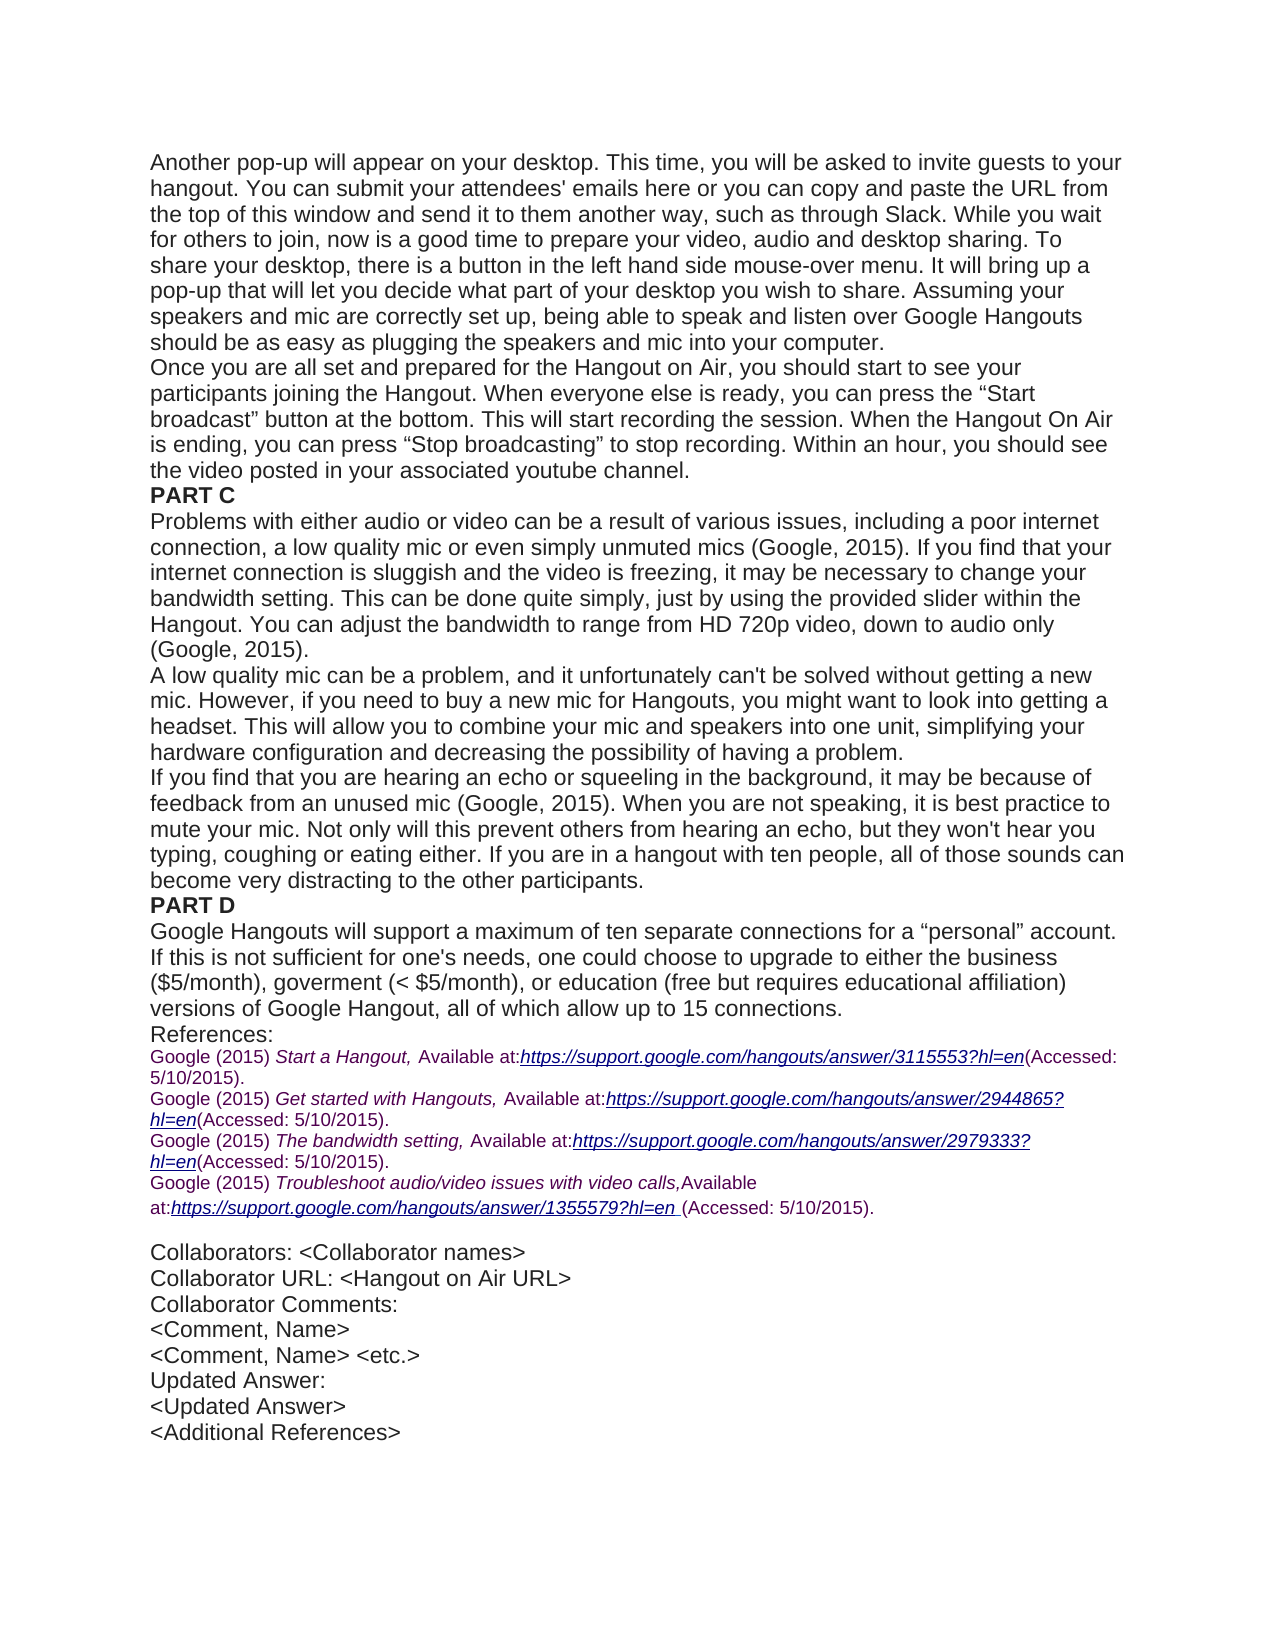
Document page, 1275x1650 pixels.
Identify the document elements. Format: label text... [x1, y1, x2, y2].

text <Comment, Name> <etc.> [150, 1342, 1125, 1368]
text Collaborator Comments: [150, 1291, 1125, 1317]
text <Additional References> [150, 1419, 1125, 1445]
text Collaborator URL: <Hangout on Air URL> [150, 1266, 1125, 1291]
text PART D [150, 893, 1125, 919]
text If you find that you are hearing an echo or squeeling in the background, it may be because of feedback from an unused mic (Google, 2015). When you are not speaking, it is best practice to mute your mic. Not only will this prevent others from hearing an echo, but they won't hear you typing, coughing or eating either. If you are in a hangout with ten people, all of those sounds can become very distracting to the other participants. [150, 765, 1125, 893]
text Google (2015) Get started with Hangouts, Available at:https://support.google.com/hangouts/answer/2944865?hl=en(Accessed: 5/10/2015). [150, 1089, 1125, 1131]
text Google (2015) The bandwidth setting, Available at:https://support.google.com/hangouts/answer/2979333?hl=en(Accessed: 5/10/2015). [150, 1131, 1125, 1172]
text <Comment, Name> [150, 1317, 1125, 1342]
text Another pop-up will appear on your desktop. This time, you will be asked to invite guests to your hangout. You can submit your attendees' emails here or you can copy and paste the URL from the top of this window and send it to them another way, such as through Slack. While you wait for others to join, now is a good time to prepare your video, audio and desktop sharing. To share your desktop, there is a button in the left hand side mouse-over menu. It will bring up a pop-up that will let you decide what part of your desktop you wish to share. Assuming your speakers and mic are correctly set up, being able to speak and listen over Google Hangouts should be as easy as plugging the speakers and mic into your computer. [150, 150, 1125, 355]
text References: [150, 1021, 1125, 1047]
text Google Hangouts will support a maximum of ten separate connections for a “personal” account. If this is not sufficient for one's needs, one could choose to upgrade to either the business ($5/month), goverment (< $5/month), or education (free but requires educational affiliation) versions of Google Hangout, all of which allow up to 15 connections. [150, 919, 1125, 1021]
text A low quality mic can be a problem, and it unfortunately can't be solved without getting a new mic. However, if you need to buy a new mic for Hangouts, you might want to look into getting a headset. This will allow you to combine your mic and speakers into one unit, simplifying your hardware configuration and decreasing the possibility of having a problem. [150, 662, 1125, 765]
text Once you are all set and prepared for the Hangout on Air, you should start to see your participants joining the Hangout. When everyone else is ready, you can press the “Start broadcast” button at the bottom. This will start recording the session. When the Hangout On Air is ending, you can press “Stop broadcasting” to stop recording. Within an hour, you should see the video posted in your associated youtube channel. [150, 355, 1125, 483]
text Google (2015) Start a Hangout, Available at:https://support.google.com/hangouts/answer/3115553?hl=en(Accessed: 5/10/2015). [150, 1047, 1125, 1089]
text Updated Answer: [150, 1368, 1125, 1394]
text PART C [150, 483, 1125, 509]
text <Updated Answer> [150, 1394, 1125, 1419]
text Google (2015) Troubleshoot audio/video issues with video calls,Available at:https://support.google.com/hangouts/answer/1355579?hl=en (Accessed: 5/10/2015). [150, 1172, 1125, 1219]
text Collaborators: <Collaborator names> [150, 1240, 1125, 1266]
text Problems with either audio or video can be a result of various issues, including a poor internet connection, a low quality mic or even simply unmuted mics (Google, 2015). If you find that your internet connection is sluggish and the video is freezing, it may be necessary to change your bandwidth setting. This can be done quite simply, just by using the provided slider within the Hangout. You can adjust the bandwidth to range from HD 720p video, down to audio only (Google, 2015). [150, 509, 1125, 662]
